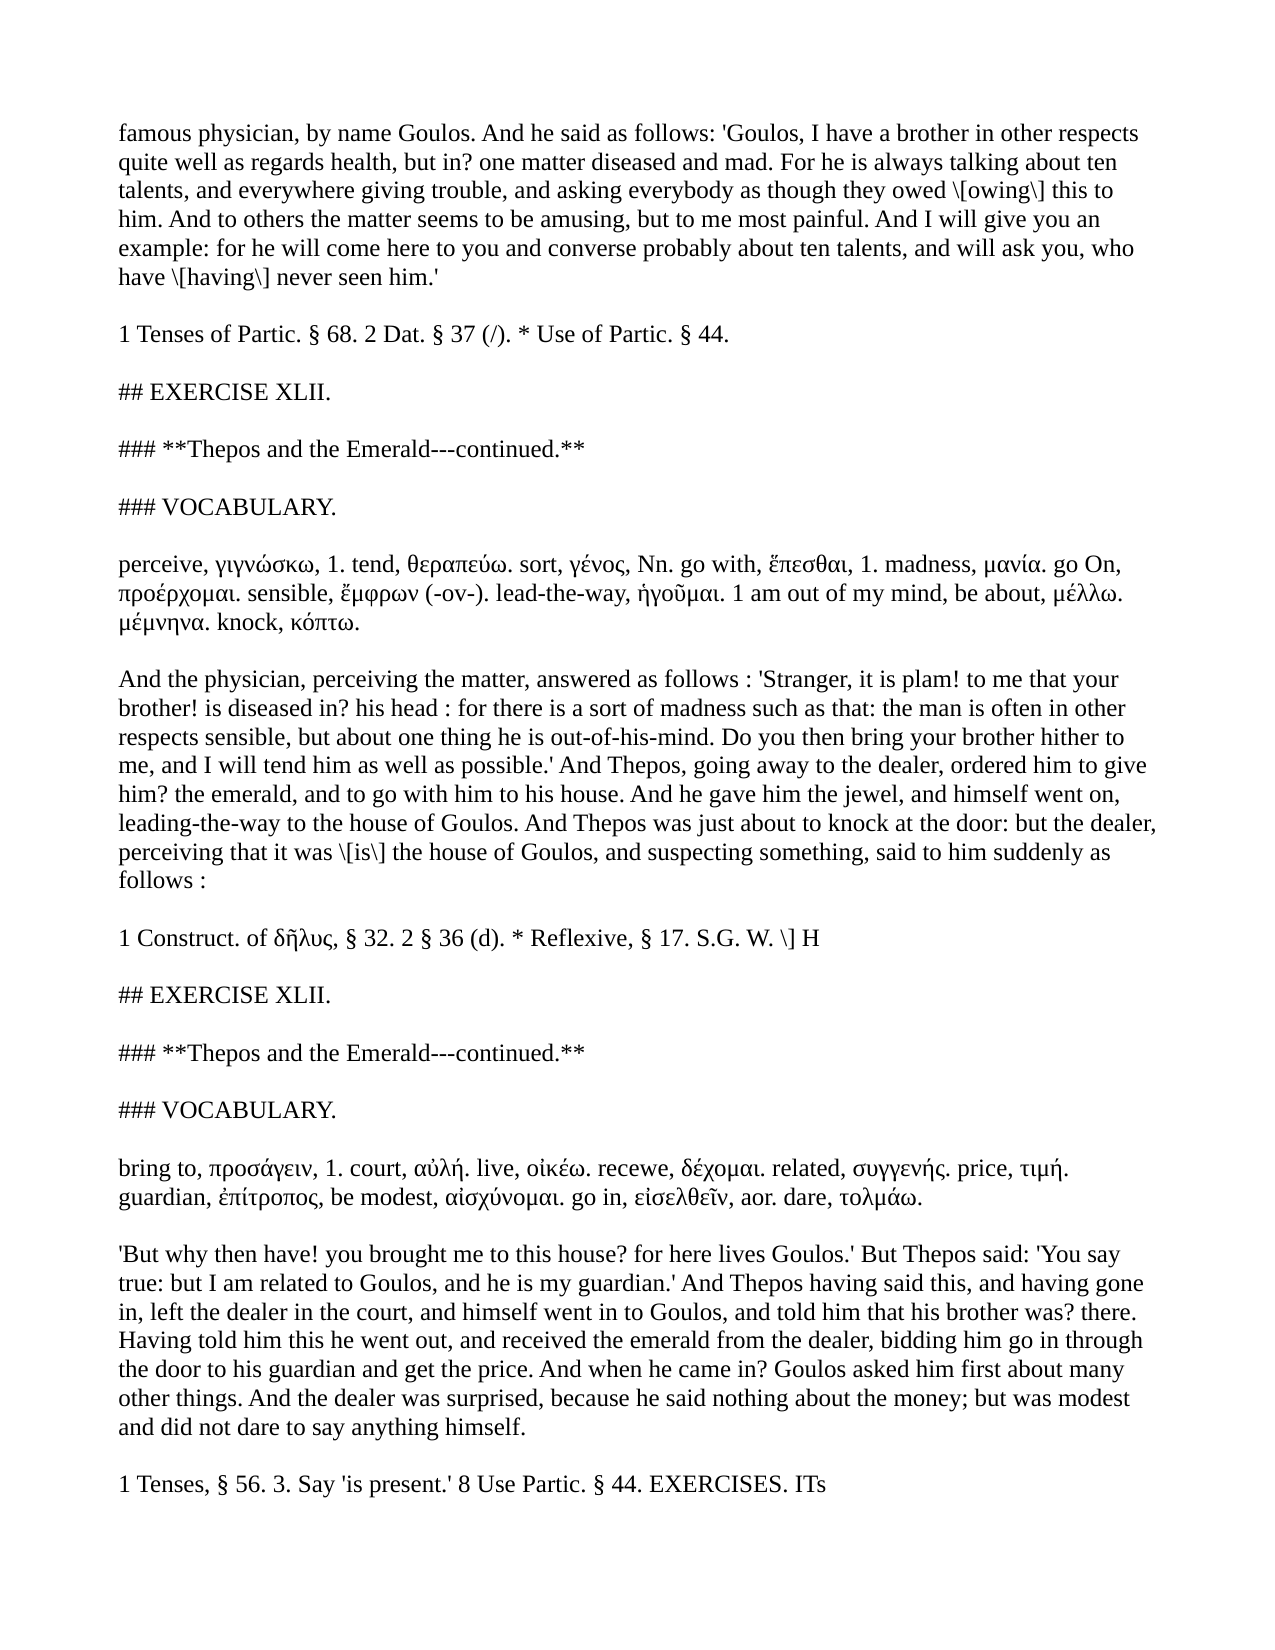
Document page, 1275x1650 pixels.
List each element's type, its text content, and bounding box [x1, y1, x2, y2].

text famous physician, by name Goulos. And he said as follows: 'Goulos, I have a brother in other respects quite well as regards health, but in? one matter diseased and mad. For he is always talking about ten talents, and everywhere giving trouble, and asking everybody as though they owed \[owing\] this to him. And to others the matter seems to be amusing, but to me most painful. And I will give you an example: for he will come here to you and converse probably about ten talents, and will ask you, who have \[having\] never seen him.' [118, 118, 1157, 291]
text ## EXERCISE XLII. [118, 981, 1157, 1009]
text 'But why then have! you brought me to this house? for here lives Goulos.' But Thepos said: 'You say true: but I am related to Goulos, and he is my guardian.' And Thepos having said this, and having gone in, left the dealer in the court, and himself went in to Goulos, and told him that his brother was? there. Having told him this he went out, and received the emerald from the dealer, bidding him go in through the door to his guardian and get the price. And when he came in? Goulos asked him first about many other things. And the dealer was surprised, because he said nothing about the money; but was modest and did not dare to say anything himself. [118, 1239, 1157, 1441]
text ### VOCABULARY. [118, 492, 1157, 521]
text ### VOCABULARY. [118, 1096, 1157, 1124]
text ### **Thepos and the Emerald---continued.** [118, 434, 1157, 463]
text 1 Tenses, § 56. 3. Say 'is present.' 8 Use Partic. § 44. EXERCISES. ITs [118, 1469, 1157, 1498]
text And the physician, perceiving the matter, answered as follows : 'Stranger, it is plam! to me that your brother! is diseased in? his head : for there is a sort of madness such as that: the man is often in other respects sensible, but about one thing he is out-of-his-mind. Do you then bring your brother hither to me, and I will tend him as well as possible.' And Thepos, going away to the dealer, ordered him to give him? the emerald, and to go with him to his house. And he gave him the jewel, and himself went on, leading-the-way to the house of Goulos. And Thepos was just about to knock at the door: but the dealer, perceiving that it was \[is\] the house of Goulos, and suspecting something, said to him suddenly as follows : [118, 664, 1157, 894]
text perceive, γιγνώσκω, 1. tend, θεραπεύω. sort, γένος, Nn. go with, ἕπεσθαι, 1. madness, μανία. go On, προέρχομαι. sensible, ἔμφρων (-ov-). lead-the-way, ἡγοῦμαι. 1 am out of my mind, be about, μέλλω. μέμνηνα. knock, κόπτω. [118, 549, 1157, 636]
text 1 Tenses of Partic. § 68. 2 Dat. § 37 (/). * Use of Partic. § 44. [118, 319, 1157, 348]
text ## EXERCISE XLII. [118, 377, 1157, 406]
text ### **Thepos and the Emerald---continued.** [118, 1038, 1157, 1067]
text 1 Construct. of δῆλυς, § 32. 2 § 36 (d). * Reflexive, § 17. S.G. W. \] H [118, 923, 1157, 952]
text bring to, προσάγειν, 1. court, αὐλή. live, οἰκέω. recewe, δέχομαι. related, συγγενής. price, τιμή. guardian, ἐπίτροπος, be modest, αἰσχύνομαι. go in, εἰσελθεῖν, aor. dare, τολμάω. [118, 1153, 1157, 1211]
